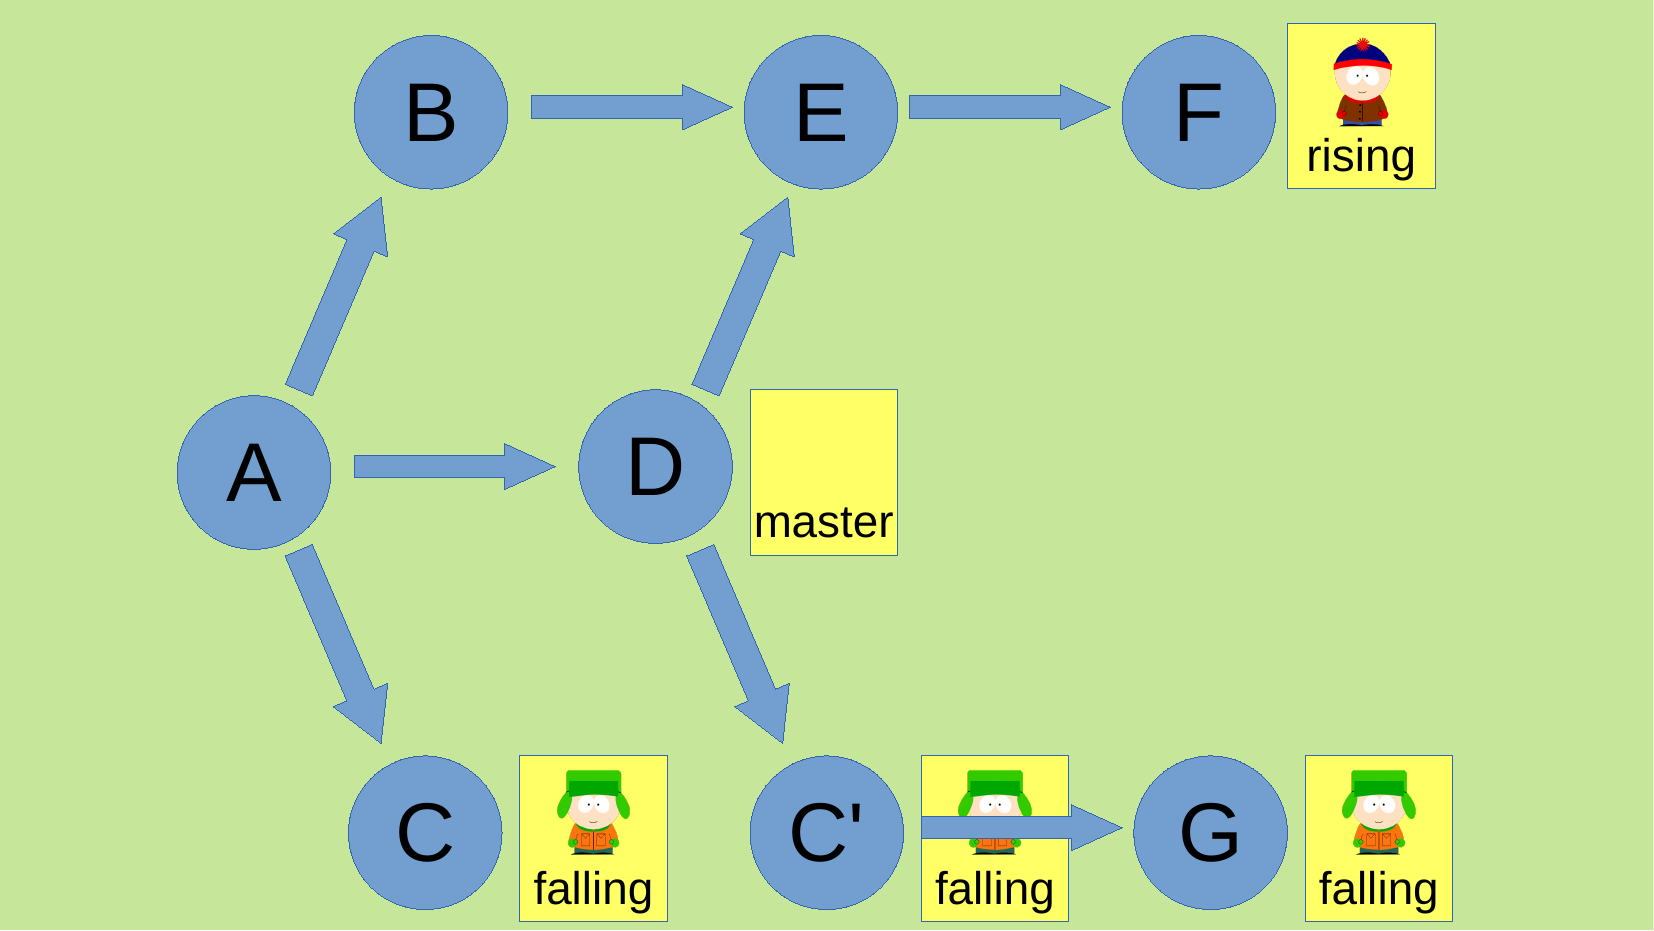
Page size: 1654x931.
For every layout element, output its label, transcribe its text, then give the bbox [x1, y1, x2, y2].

text_box [921, 804, 1123, 851]
text_box D [578, 389, 733, 544]
picture [956, 767, 1034, 816]
text_box [691, 197, 795, 396]
text_box E [744, 35, 898, 190]
text_box [285, 544, 388, 744]
text_box [354, 443, 556, 490]
text_box falling [519, 755, 668, 922]
text_box C' [750, 755, 904, 910]
picture [1331, 35, 1394, 128]
text_box B [354, 35, 508, 190]
text_box [686, 544, 790, 744]
text_box [285, 197, 388, 396]
text_box master [750, 389, 898, 556]
text_box [531, 84, 733, 130]
text_box F [1122, 35, 1276, 190]
picture [956, 839, 1034, 857]
picture [1340, 767, 1418, 857]
text_box falling [921, 839, 1069, 922]
text_box C [348, 755, 503, 910]
picture [555, 767, 632, 857]
text_box falling [921, 755, 1069, 816]
text_box [909, 84, 1111, 130]
text_box falling [1305, 755, 1453, 922]
text_box rising [1287, 23, 1436, 189]
text_box G [1133, 755, 1288, 910]
text_box A [177, 395, 331, 550]
